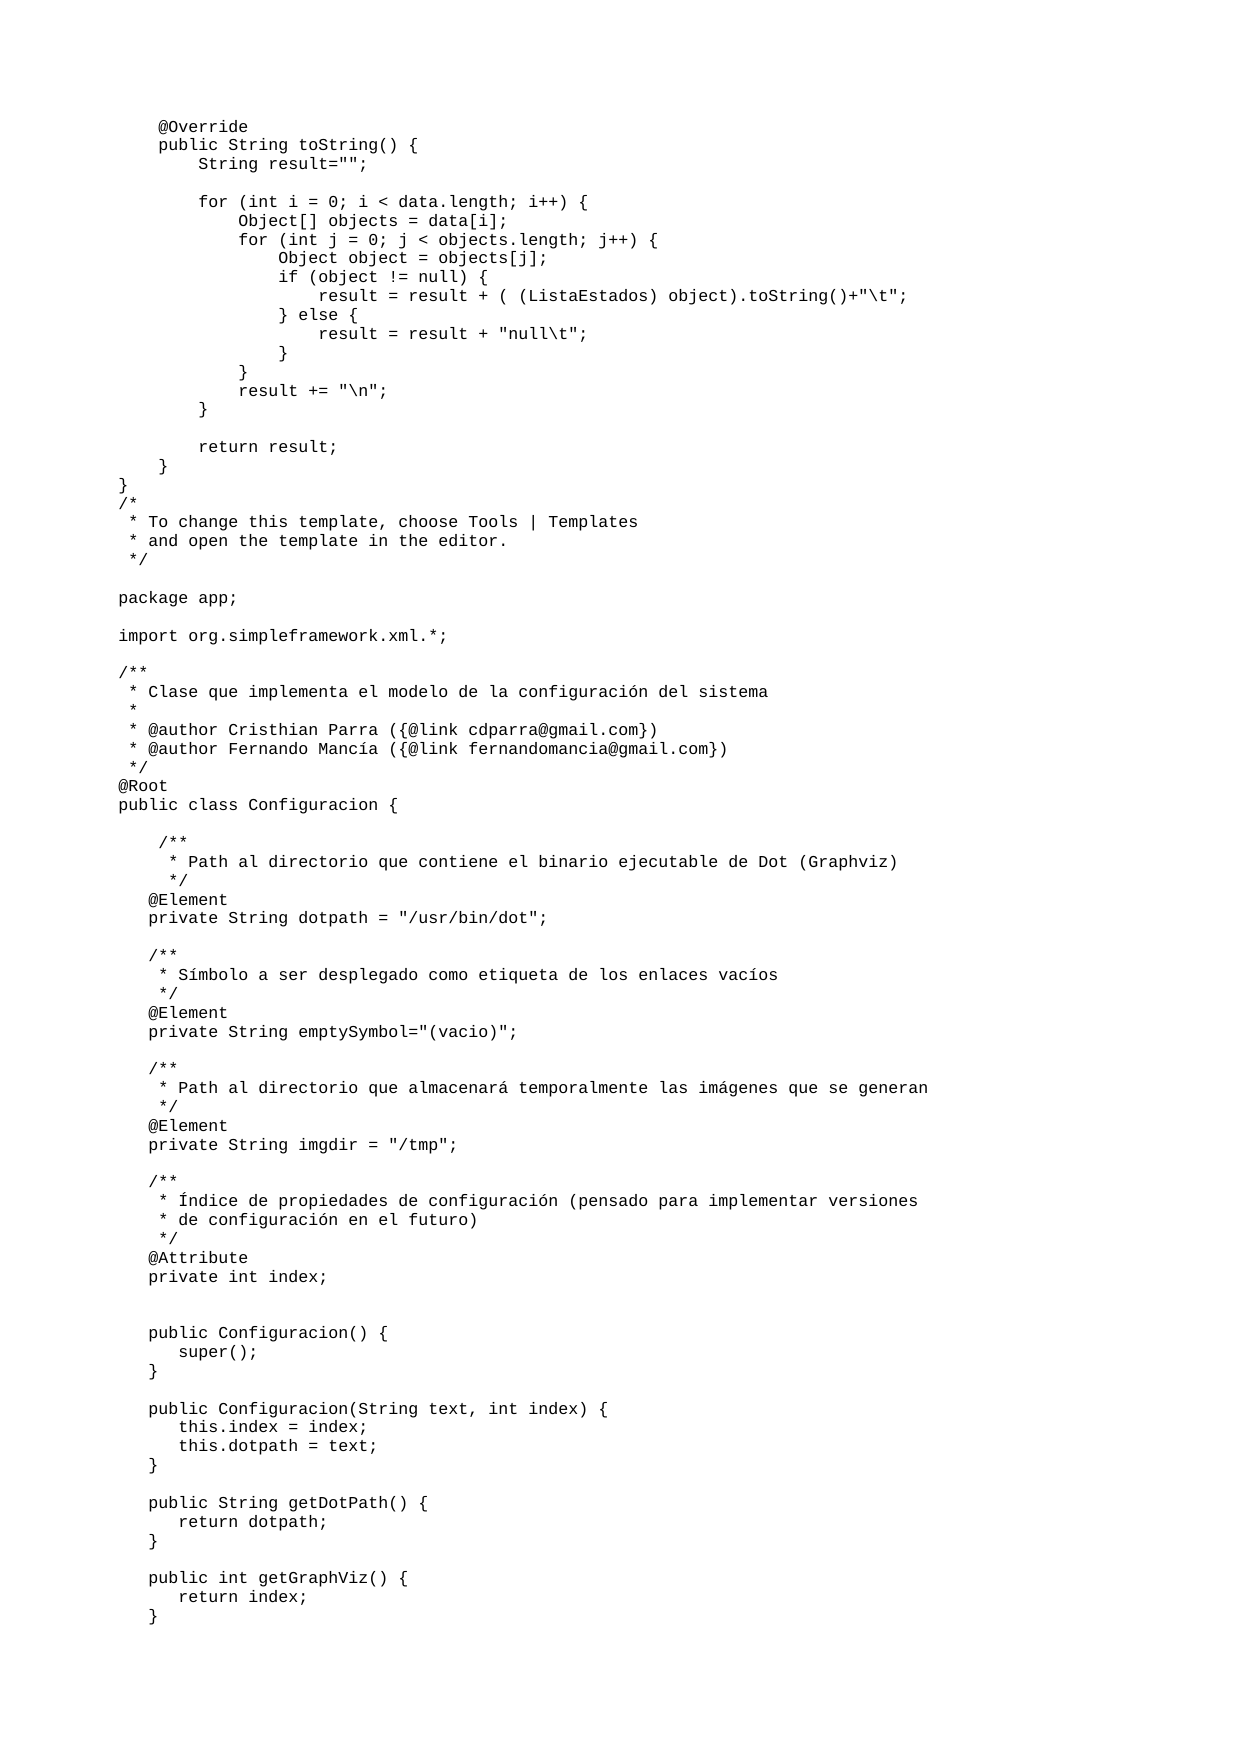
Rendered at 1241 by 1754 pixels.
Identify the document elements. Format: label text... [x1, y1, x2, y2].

text @Override public String toString() { String result=""; for (int i = 0; i < data.length; i++) { Object[] objects = data[i]; for (int j = 0; j < objects.length; j++) { Object object = objects[j]; if (object != null) { result = result + ( (ListaEstados) object).toString()+"\t"; } else { result = result + "null\t"; } } result += "\n"; } return result; } } /* * To change this template, choose Tools | Templates * and open the template in the editor. */ package app; import org.simpleframework.xml.*; /** * Clase que implementa el modelo de la configuración del sistema * * @author Cristhian Parra ({@link cdparra@gmail.com}) * @author Fernando Mancía ({@link fernandomancia@gmail.com}) */ @Root public class Configuracion { /** * Path al directorio que contiene el binario ejecutable de Dot (Graphviz) */ @Element private String dotpath = "/usr/bin/dot"; /** * Símbolo a ser desplegado como etiqueta de los enlaces vacíos */ @Element private String emptySymbol="(vacio)"; /** * Path al directorio que almacenará temporalmente las imágenes que se generan */ @Element private String imgdir = "/tmp"; /** * Índice de propiedades de configuración (pensado para implementar versiones * de configuración en el futuro) */ @Attribute private int index; public Configuracion() { super(); } public Configuracion(String text, int index) { this.index = index; this.dotpath = text; } public String getDotPath() { return dotpath; } public int getGraphViz() { return index; } [118, 118, 1122, 1626]
